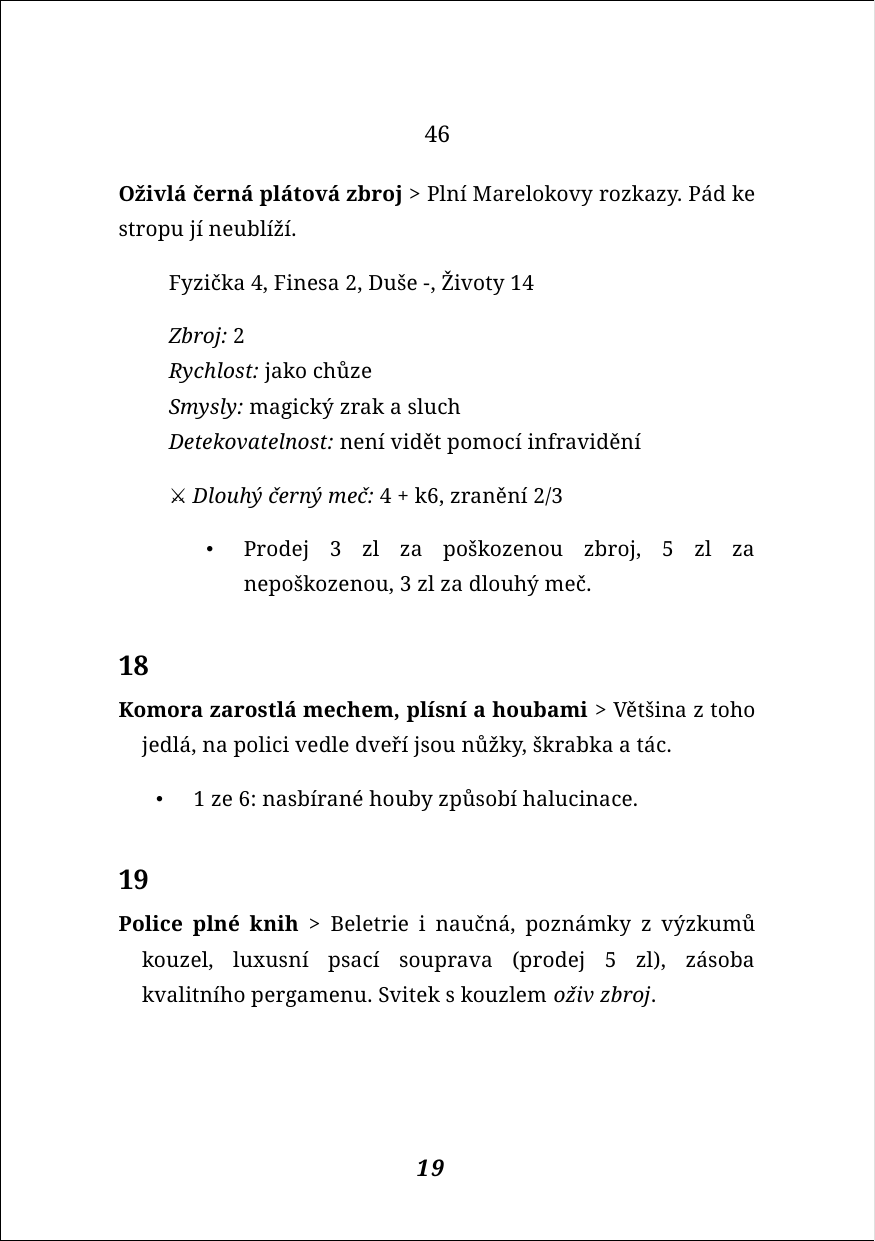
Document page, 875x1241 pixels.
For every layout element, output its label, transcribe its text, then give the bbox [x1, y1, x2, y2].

text Zbroj: 2 [168, 321, 756, 349]
list 1 ze 6: nasbírané houby způsobí halucinace. [156, 784, 756, 812]
text Police plné knih > Beletrie i naučná, poznámky z výzkumů kouzel, luxusní psací souprava (prodej 5 zl), zásoba kvalitního pergamenu. Svitek s kouzlem oživ zbroj. [118, 909, 756, 1009]
text Detekovatelnost: není vidět pomocí infravidění [168, 427, 756, 456]
subtitle 18 [118, 646, 756, 683]
text Komora zarostlá mechem, plísní a houbami > Většina z toho jedlá, na polici vedle dveří jsou nůžky, škrabka a tác. [118, 695, 756, 759]
text Smysly: magický zrak a sluch [168, 392, 756, 420]
text Rychlost: jako chůze [168, 356, 756, 385]
list Prodej 3 zl za poškozenou zbroj, 5 zl za nepoškozenou, 3 zl za dlouhý meč. [206, 534, 756, 598]
text Fyzička 4, Finesa 2, Duše -, Životy 14 [168, 268, 756, 296]
subtitle 19 [118, 861, 756, 897]
text ⚔ Dlouhý černý meč: 4 + k6, zranění 2/3 [168, 481, 756, 509]
text Oživlá černá plátová zbroj > Plní Marelokovy rozkazy. Pád ke stropu jí neublíží. [118, 179, 756, 243]
